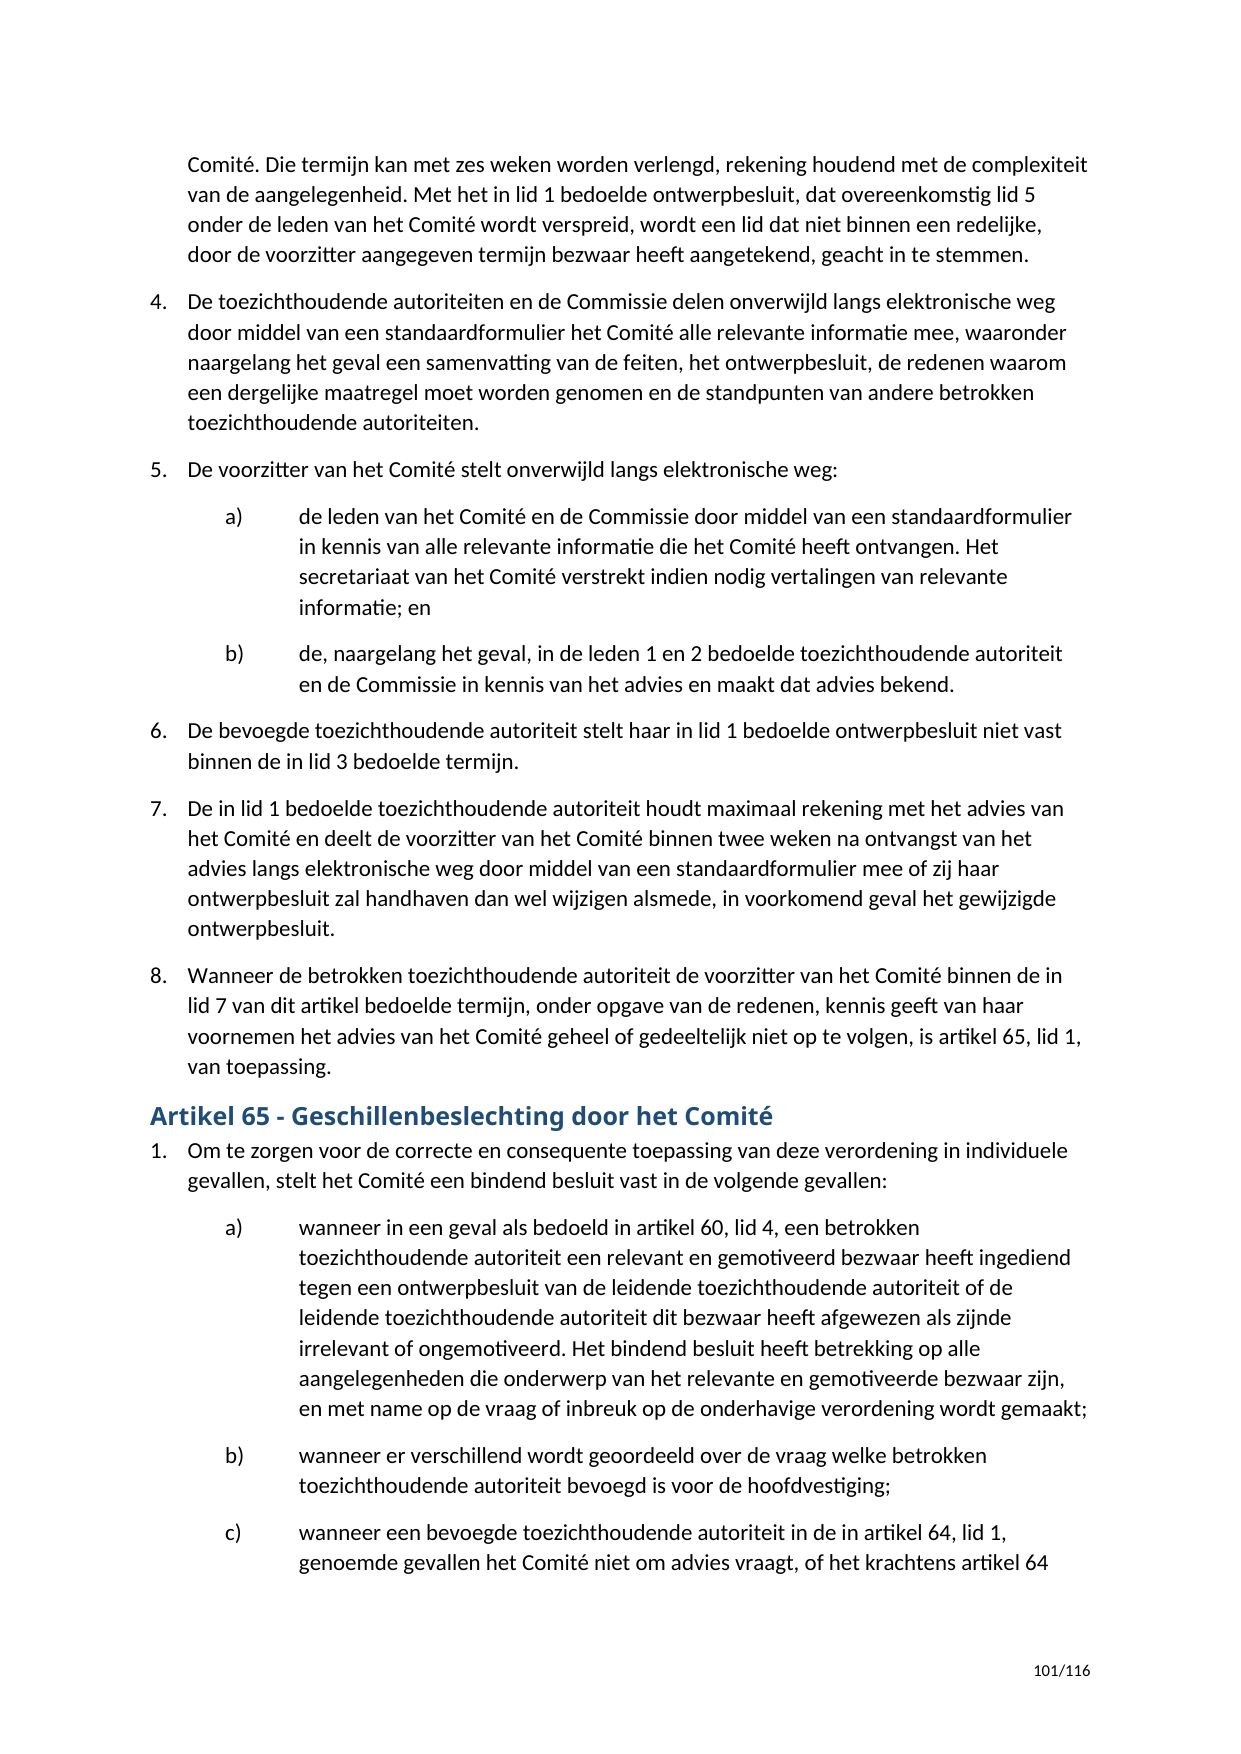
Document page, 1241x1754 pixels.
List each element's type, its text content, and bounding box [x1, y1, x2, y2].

list Om te zorgen voor de correcte en consequente toepassing van deze verordening in individuele gevallen, stelt het Comité een bindend besluit vast in de volgende gevallen: [150, 1136, 1090, 1194]
list De in lid 1 bedoelde toezichthoudende autoriteit houdt maximaal rekening met het advies van het Comité en deelt de voorzitter van het Comité binnen twee weken na ontvangst van het advies langs elektronische weg door middel van een standaardformulier mee of zij haar ontwerpbesluit zal handhaven dan wel wijzigen alsmede, in voorkomend geval het gewijzigde ontwerpbesluit. [150, 794, 1090, 943]
list de leden van het Comité en de Commissie door middel van een standaardformulier in kennis van alle relevante informatie die het Comité heeft ontvangen. Het secretariaat van het Comité verstrekt indien nodig vertalingen van relevante informatie; en [225, 502, 1090, 621]
list Wanneer de betrokken toezichthoudende autoriteit de voorzitter van het Comité binnen de in lid 7 van dit artikel bedoelde termijn, onder opgave van de redenen, kennis geeft van haar voornemen het advies van het Comité geheel of gedeeltelijk niet op te volgen, is artikel 65, lid 1, van toepassing. [150, 961, 1090, 1080]
list wanneer er verschillend wordt geoordeeld over de vraag welke betrokken toezichthoudende autoriteit bevoegd is voor de hoofdvestiging; [225, 1441, 1090, 1499]
subtitle Artikel 65 - Geschillenbeslechting door het Comité [150, 1099, 1090, 1133]
list Comité. Die termijn kan met zes weken worden verlengd, rekening houdend met de complexiteit van de aangelegenheid. Met het in lid 1 bedoelde ontwerpbesluit, dat overeenkomstig lid 5 onder de leden van het Comité wordt verspreid, wordt een lid dat niet binnen een redelijke, door de voorzitter aangegeven termijn bezwaar heeft aangetekend, geacht in te stemmen. [150, 150, 1090, 269]
list de, naargelang het geval, in de leden 1 en 2 bedoelde toezichthoudende autoriteit en de Commissie in kennis van het advies en maakt dat advies bekend. [225, 639, 1090, 698]
list De toezichthoudende autoriteiten en de Commissie delen onverwijld langs elektronische weg door middel van een standaardformulier het Comité alle relevante informatie mee, waaronder naargelang het geval een samenvatting van de feiten, het ontwerpbesluit, de redenen waarom een dergelijke maatregel moet worden genomen en de standpunten van andere betrokken toezichthoudende autoriteiten. [150, 287, 1090, 436]
list De bevoegde toezichthoudende autoriteit stelt haar in lid 1 bedoelde ontwerpbesluit niet vast binnen de in lid 3 bedoelde termijn. [150, 717, 1090, 775]
list wanneer in een geval als bedoeld in artikel 60, lid 4, een betrokken toezichthoudende autoriteit een relevant en gemotiveerd bezwaar heeft ingediend tegen een ontwerpbesluit van de leidende toezichthoudende autoriteit of de leidende toezichthoudende autoriteit dit bezwaar heeft afgewezen als zijnde irrelevant of ongemotiveerd. Het bindend besluit heeft betrekking op alle aangelegenheden die onderwerp van het relevante en gemotiveerde bezwaar zijn, en met name op de vraag of inbreuk op de onderhavige verordening wordt gemaakt; [225, 1213, 1090, 1422]
list wanneer een bevoegde toezichthoudende autoriteit in de in artikel 64, lid 1, genoemde gevallen het Comité niet om advies vraagt, of het krachtens artikel 64 [225, 1518, 1090, 1576]
list De voorzitter van het Comité stelt onverwijld langs elektronische weg: [150, 455, 1090, 483]
